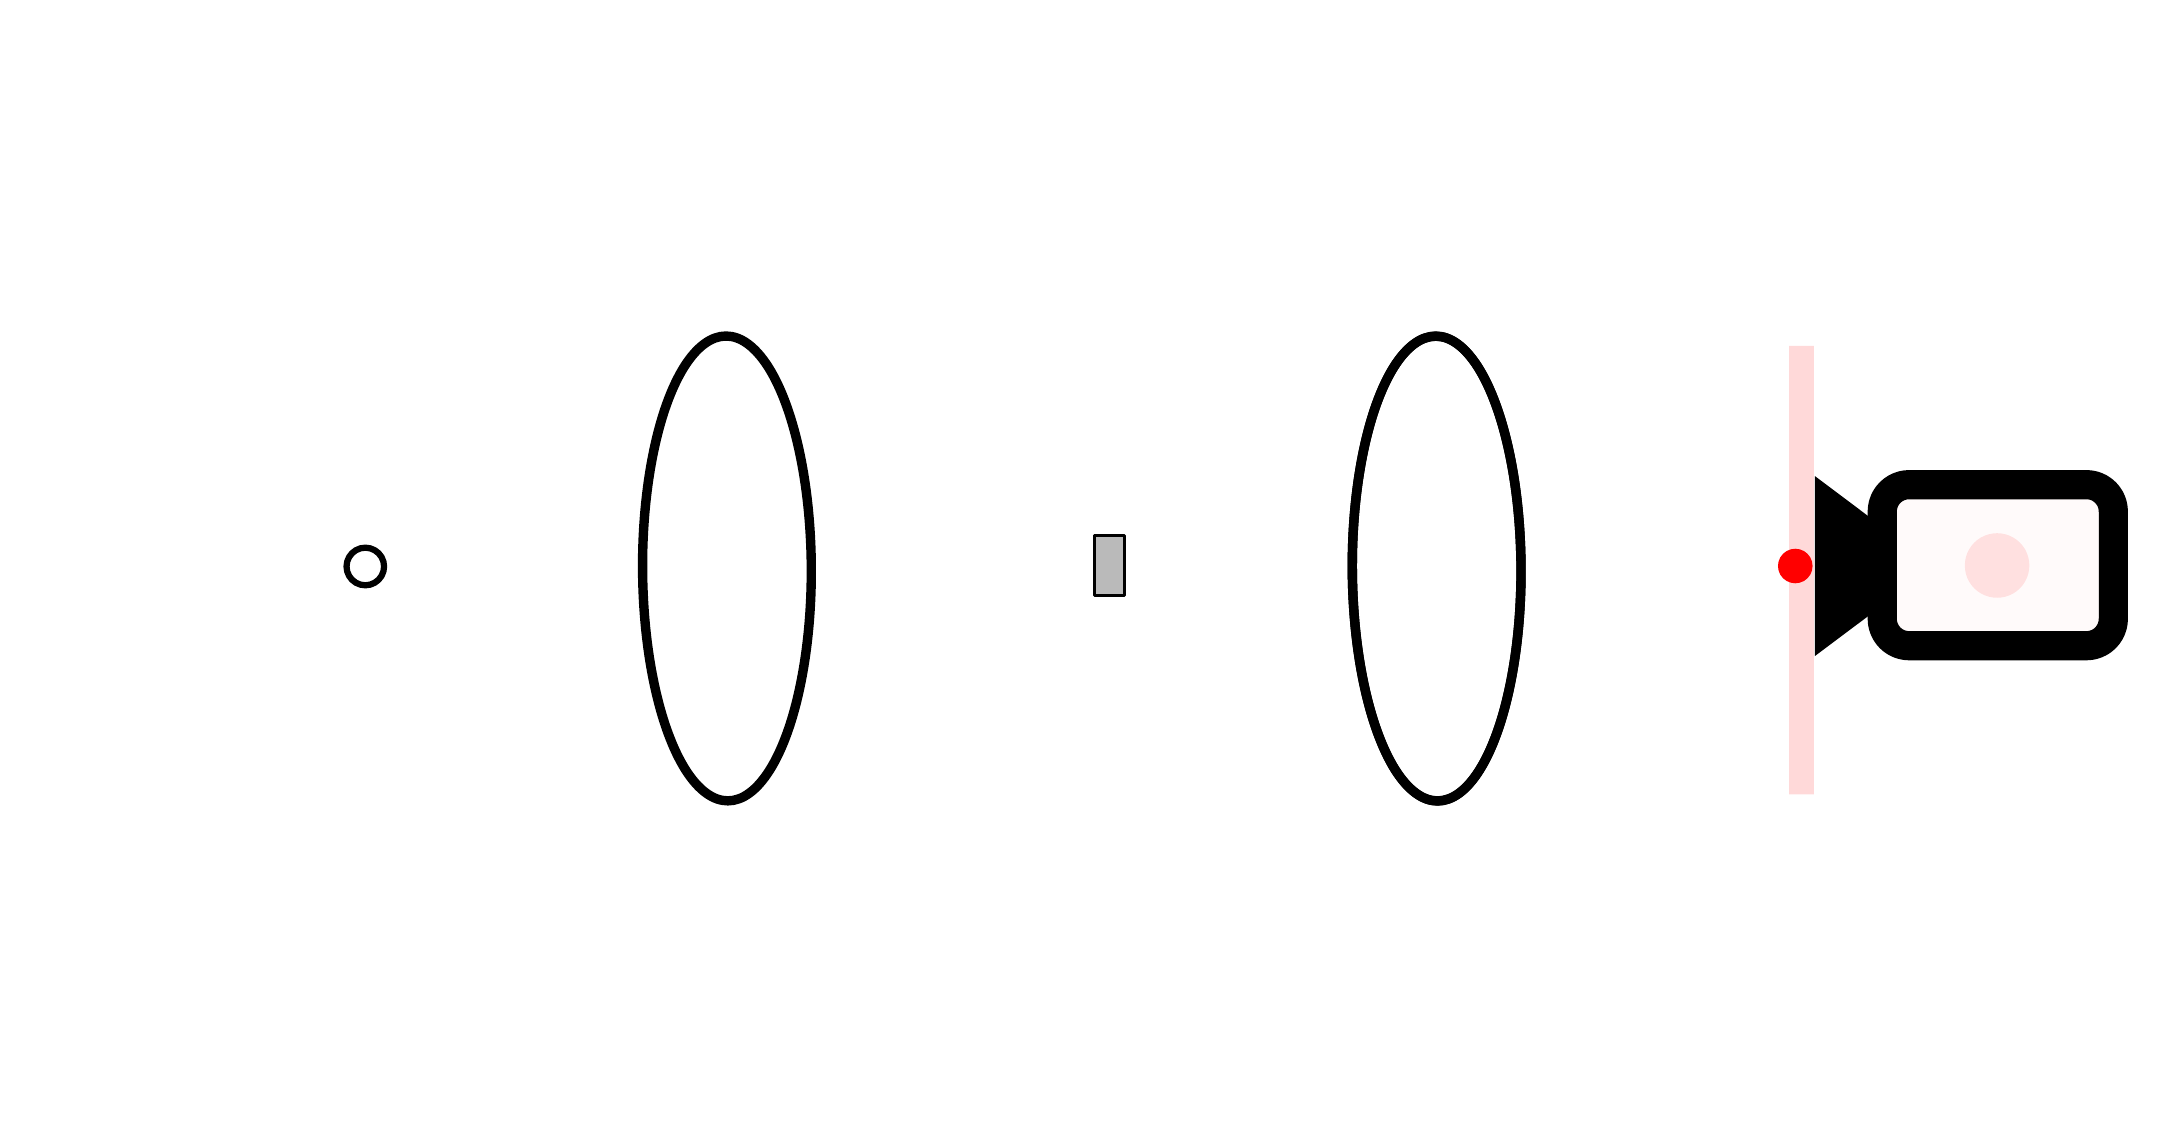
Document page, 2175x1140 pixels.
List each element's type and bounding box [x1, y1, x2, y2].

text_box [1814, 476, 1875, 657]
text_box [1094, 535, 1125, 596]
text_box [642, 336, 812, 801]
text_box [1882, 484, 2114, 646]
text_box [1777, 550, 1789, 582]
text_box [1357, 341, 1516, 796]
